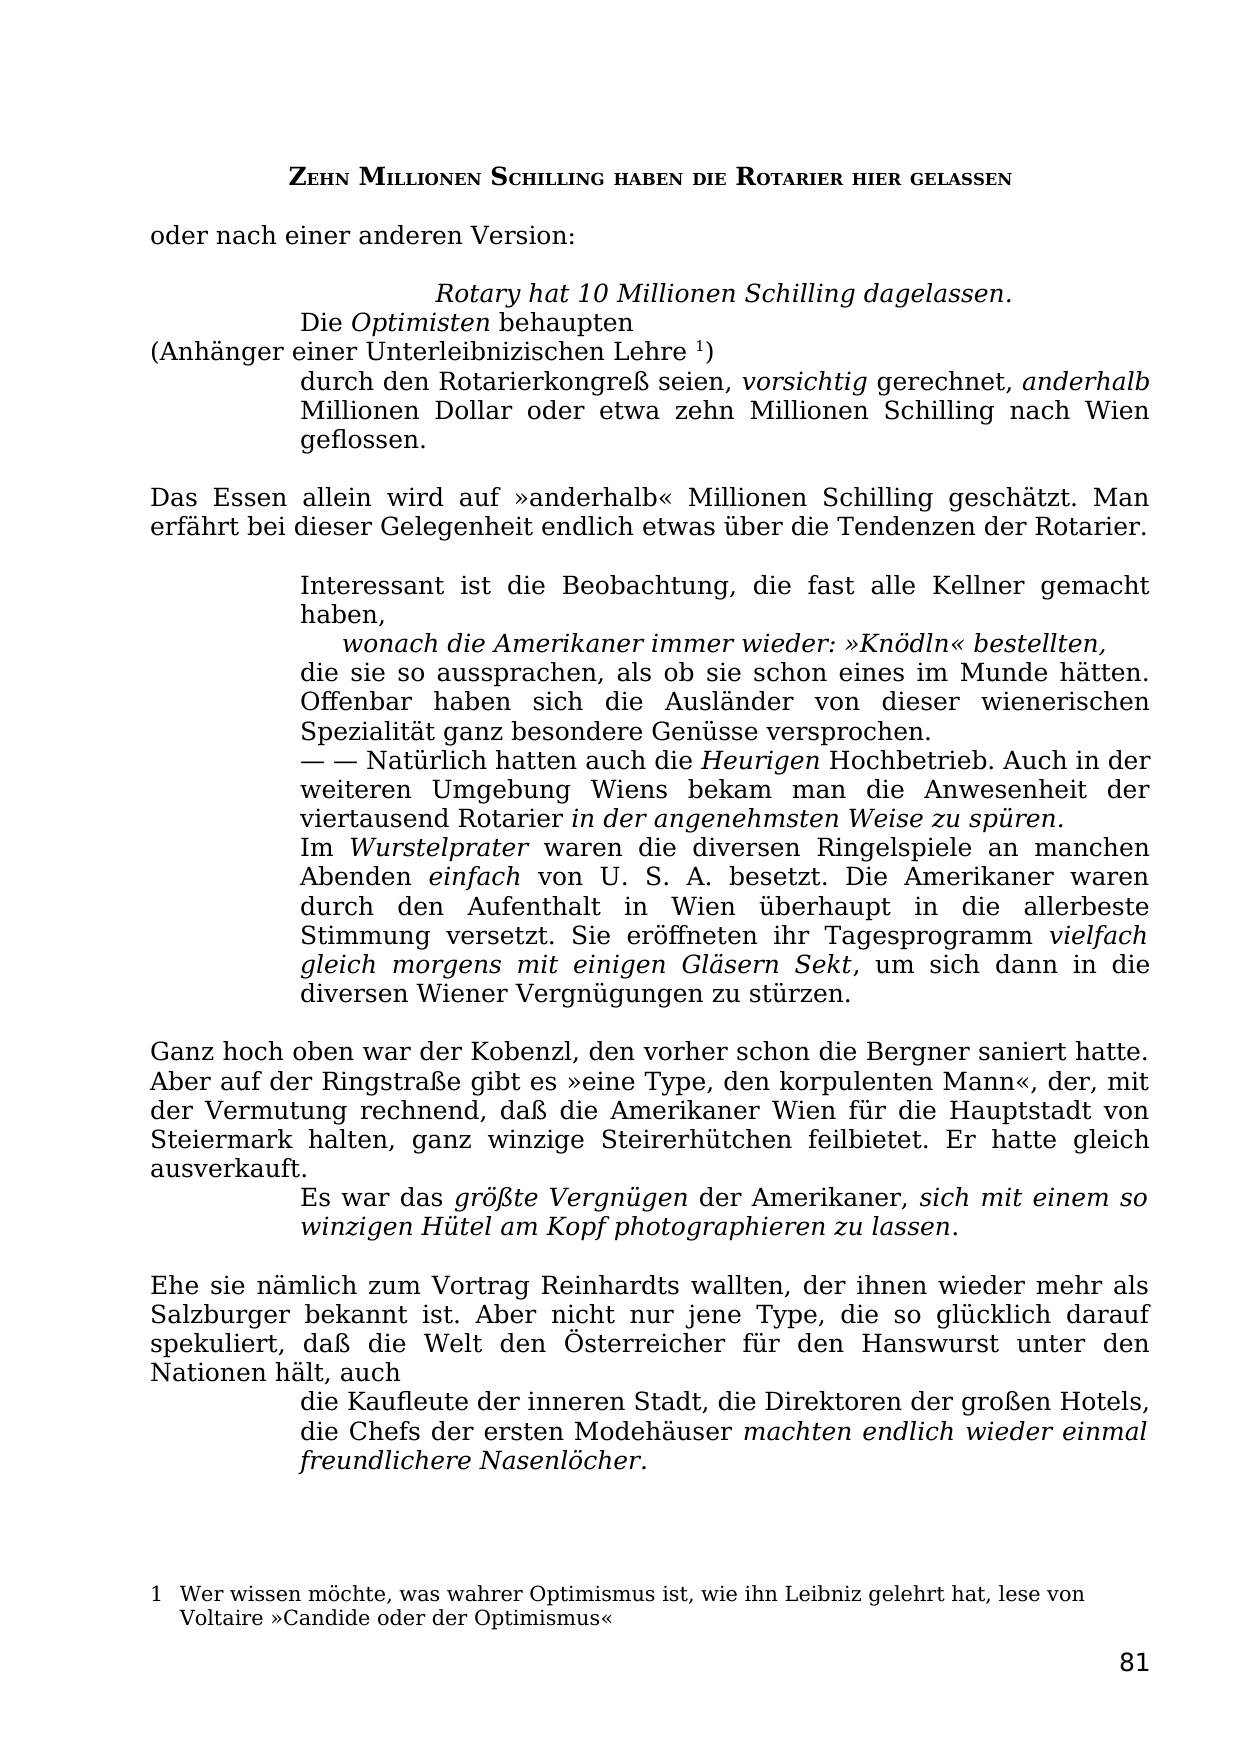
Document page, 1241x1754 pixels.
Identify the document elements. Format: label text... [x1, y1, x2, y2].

text Interessant ist die Beobachtung, die fast alle Kellner gemacht haben, [300, 571, 1151, 629]
text — — Natürlich hatten auch die Heurigen Hochbetrieb. Auch in der weiteren Umgebung Wiens bekam man die Anwesenheit der viertausend Rotarier in der angenehmsten Weise zu spüren. [300, 746, 1151, 833]
text durch den Rotarierkongreß seien, vorsichtig gerechnet, anderhalb Millionen Dollar oder etwa zehn Millionen Schilling nach Wien geflossen. [300, 367, 1151, 454]
text Im Wurstelprater waren die diversen Ringelspiele an manchen Abenden einfach von U. S. A. besetzt. Die Amerikaner waren durch den Aufenthalt in Wien überhaupt in die allerbeste Stimmung versetzt. Sie eröffneten ihr Tagesprogramm vielfach gleich morgens mit einigen Gläsern Sekt, um sich dann in die diversen Wiener Vergnügungen zu stürzen. [300, 833, 1151, 1008]
text wonach die Amerikaner immer wieder: »Knödln« bestellten, [300, 629, 1151, 658]
text Das Essen allein wird auf »anderhalb« Millionen Schilling geschätzt. Man erfährt bei dieser Gelegenheit endlich etwas über die Tendenzen der Rotarier. [150, 483, 1151, 542]
text Wer wissen möchte, was wahrer Optimismus ist, wie ihn Leibniz gelehrt hat, lese von Voltaire »Candide oder der Optimismus« [150, 1582, 1151, 1631]
text Zehn Millionen Schilling haben die Rotarier hier gelassen [150, 133, 1151, 192]
text (Anhänger einer Unterleibnizischen Lehre ) [150, 337, 1151, 367]
text Die Optimisten behaupten [300, 308, 1151, 337]
text Ganz hoch oben war der Kobenzl, den vorher schon die Bergner saniert hatte. Aber auf der Ringstraße gibt es »eine Type, den korpulenten Mann«, der, mit der Vermutung rechnend, daß die Amerikaner Wien für die Hauptstadt von Steiermark halten, ganz winzige Steirerhütchen feilbietet. Er hatte gleich ausverkauft. [150, 1037, 1151, 1183]
text Rotary hat 10 Millionen Schilling dagelassen. [300, 279, 1151, 308]
text die sie so aussprachen, als ob sie schon eines im Munde hätten. Offenbar haben sich die Ausländer von dieser wienerischen Spezialität ganz besondere Genüsse versprochen. [300, 658, 1151, 746]
text oder nach einer anderen Version: [150, 221, 1151, 250]
text die Kaufleute der inneren Stadt, die Direktoren der großen Hotels, die Chefs der ersten Modehäuser machten endlich wieder einmal freundlichere Nasenlöcher. [300, 1387, 1151, 1475]
text Es war das größte Vergnügen der Amerikaner, sich mit einem so winzigen Hütel am Kopf photographieren zu lassen. [300, 1183, 1151, 1242]
text Ehe sie nämlich zum Vortrag Reinhardts wallten, der ihnen wieder mehr als Salzburger bekannt ist. Aber nicht nur jene Type, die so glücklich darauf spekuliert, daß die Welt den Österreicher für den Hanswurst unter den Nationen hält, auch [150, 1271, 1151, 1387]
